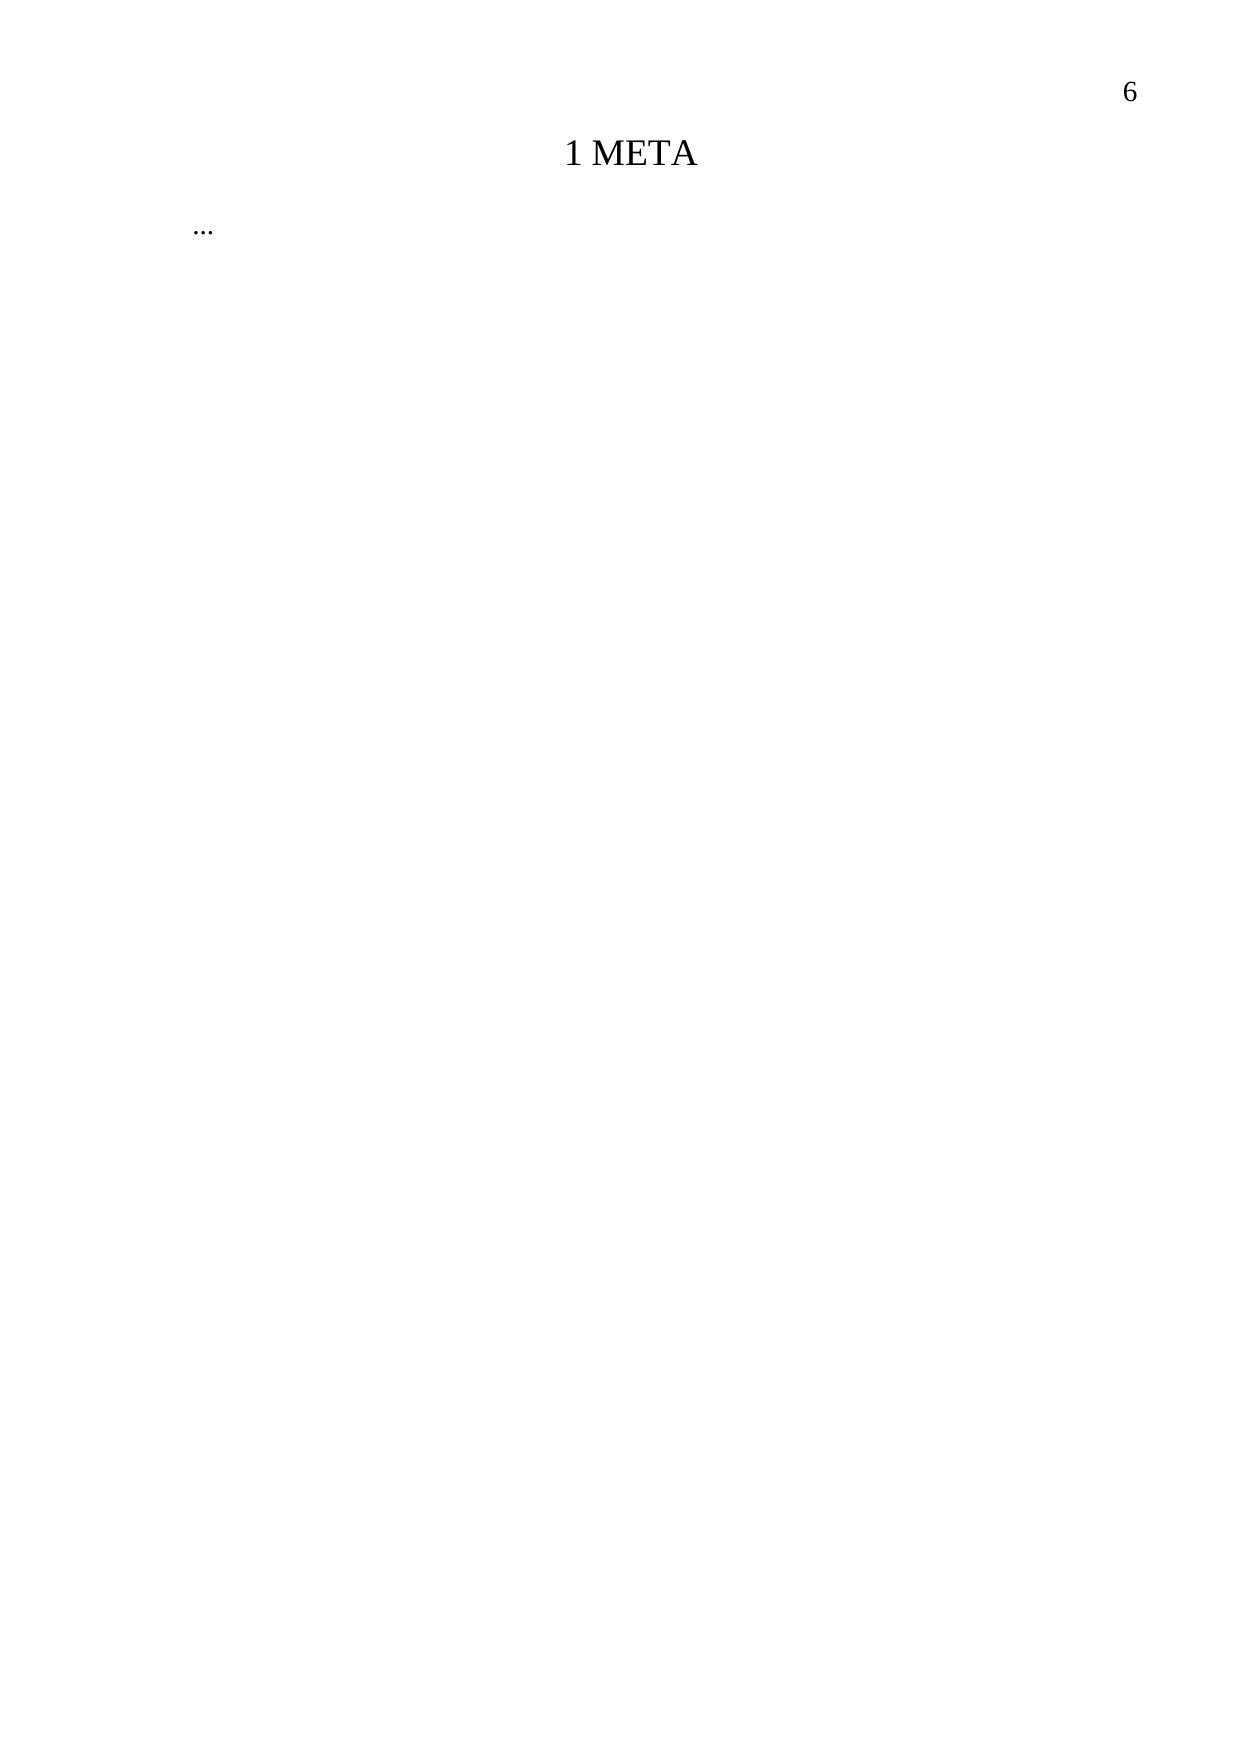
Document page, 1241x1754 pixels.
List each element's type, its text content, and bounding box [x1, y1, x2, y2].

text ... [118, 207, 1122, 241]
subtitle Мета [158, 130, 1104, 173]
